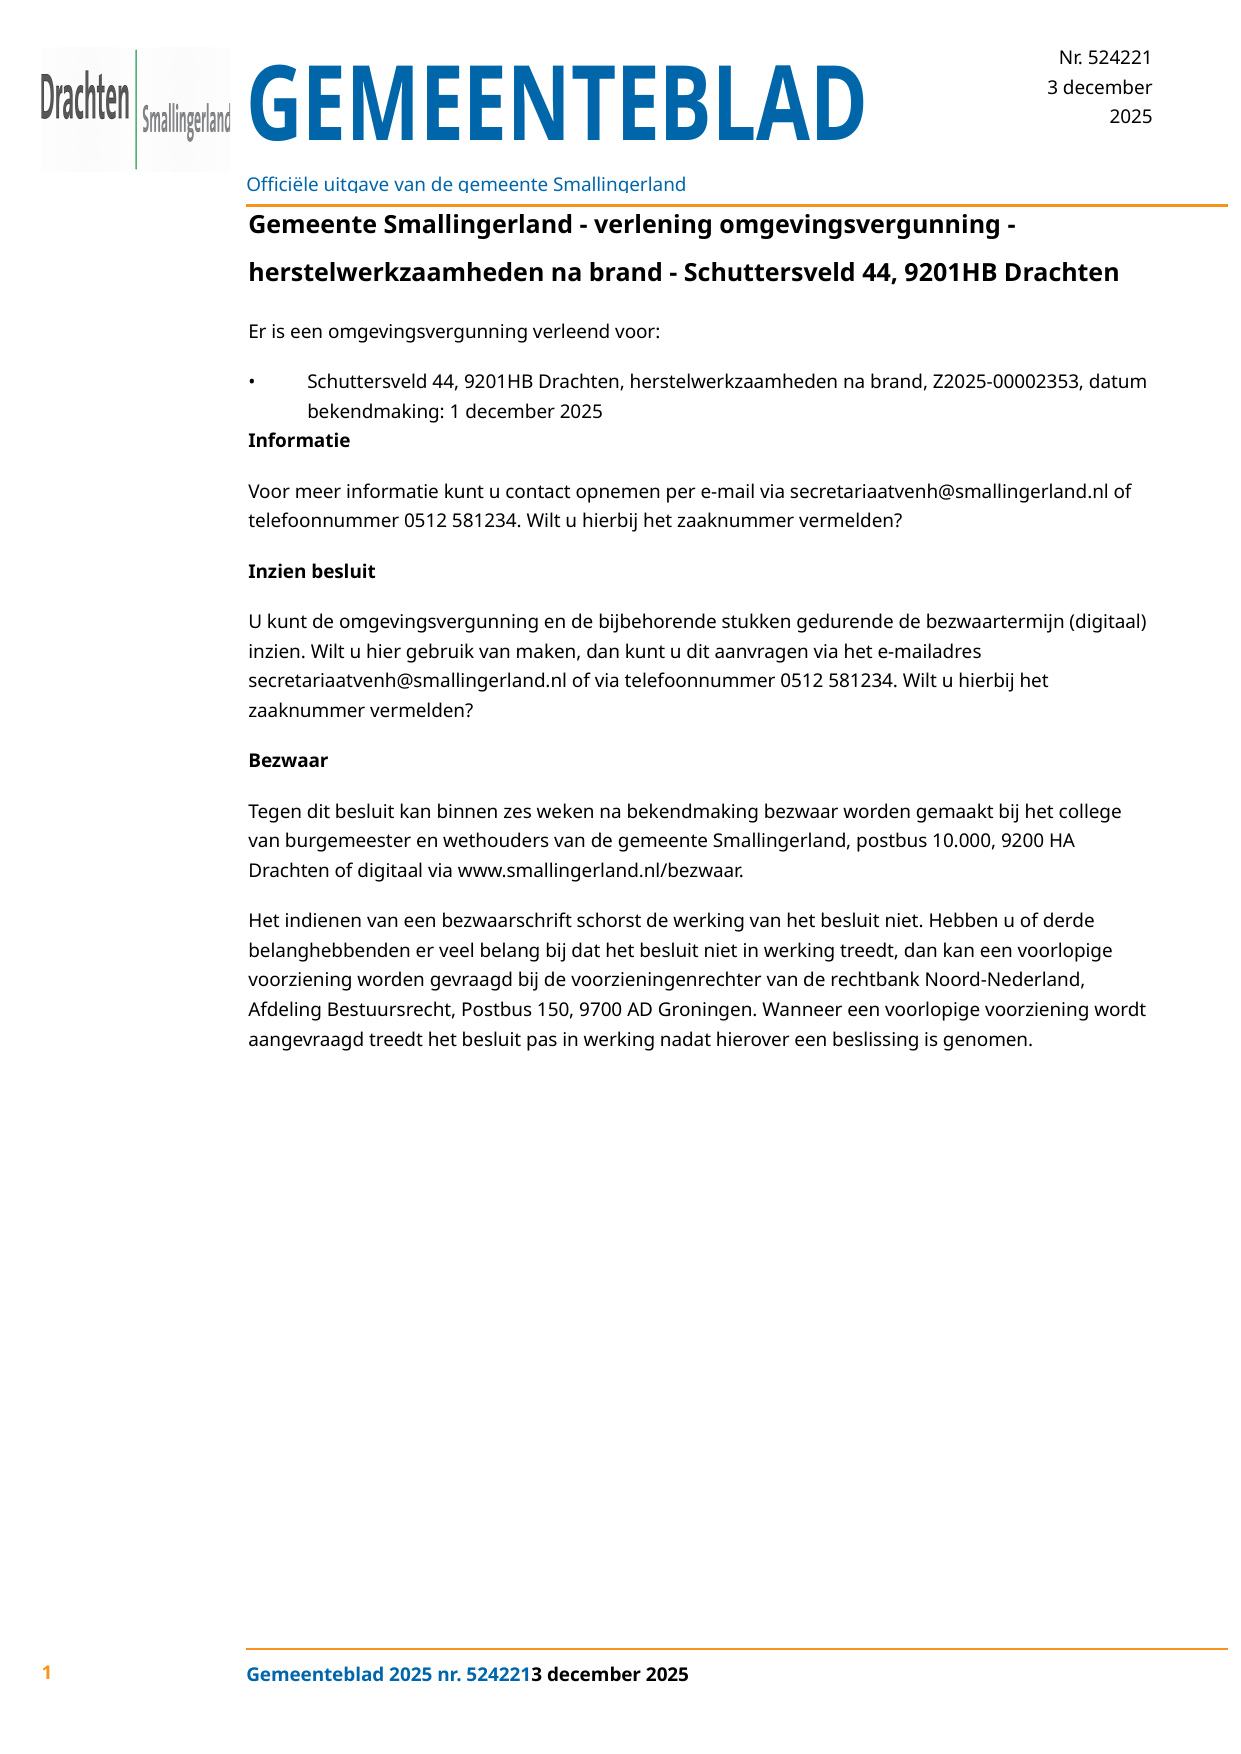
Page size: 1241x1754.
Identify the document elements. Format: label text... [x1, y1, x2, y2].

picture [41, 47, 231, 172]
text Gemeente Smallingerland - verlening omgevingsvergunning - herstelwerkzaamheden na brand - Schuttersveld 44, 9201HB Drachten [248, 207, 1152, 288]
list Schuttersveld 44, 9201HB Drachten, herstelwerkzaamheden na brand, Z2025-00002353, datum bekendmaking: 1 december 2025 [248, 368, 1152, 424]
text Het indienen van een bezwaarschrift schorst de werking van het besluit niet. Hebben u of derde belanghebbenden er veel belang bij dat het besluit niet in werking treedt, dan kan een voorlopige voorziening worden gevraagd bij de voorzieningenrechter van de rechtbank Noord-Nederland, Afdeling Bestuursrecht, Postbus 150, 9700 AD Groningen. Wanneer een voorlopige voorziening wordt aangevraagd treedt het besluit pas in werking nadat hierover een beslissing is genomen. [248, 907, 1152, 1052]
text Voor meer informatie kunt u contact opnemen per e-mail via secretariaatvenh@smallingerland.nl of telefoonnummer 0512 581234. Wilt u hierbij het zaaknummer vermelden? [248, 478, 1152, 533]
text Bezwaar [248, 747, 1152, 773]
text U kunt de omgevingsvergunning en de bijbehorende stukken gedurende de bezwaartermijn (digitaal) inzien. Wilt u hier gebruik van maken, dan kunt u dit aanvragen via het e-mailadres secretariaatvenh@smallingerland.nl of via telefoonnummer 0512 581234. Wilt u hierbij het zaaknummer vermelden? [248, 608, 1152, 723]
text Tegen dit besluit kan binnen zes weken na bekendmaking bezwaar worden gemaakt bij het college van burgemeester en wethouders van de gemeente Smallingerland, postbus 10.000, 9200 HA Drachten of digitaal via www.smallingerland.nl/bezwaar. [248, 798, 1152, 883]
text Er is een omgevingsvergunning verleend voor: [248, 318, 1152, 344]
text Inzien besluit [248, 558, 1152, 584]
text Informatie [248, 427, 1152, 453]
